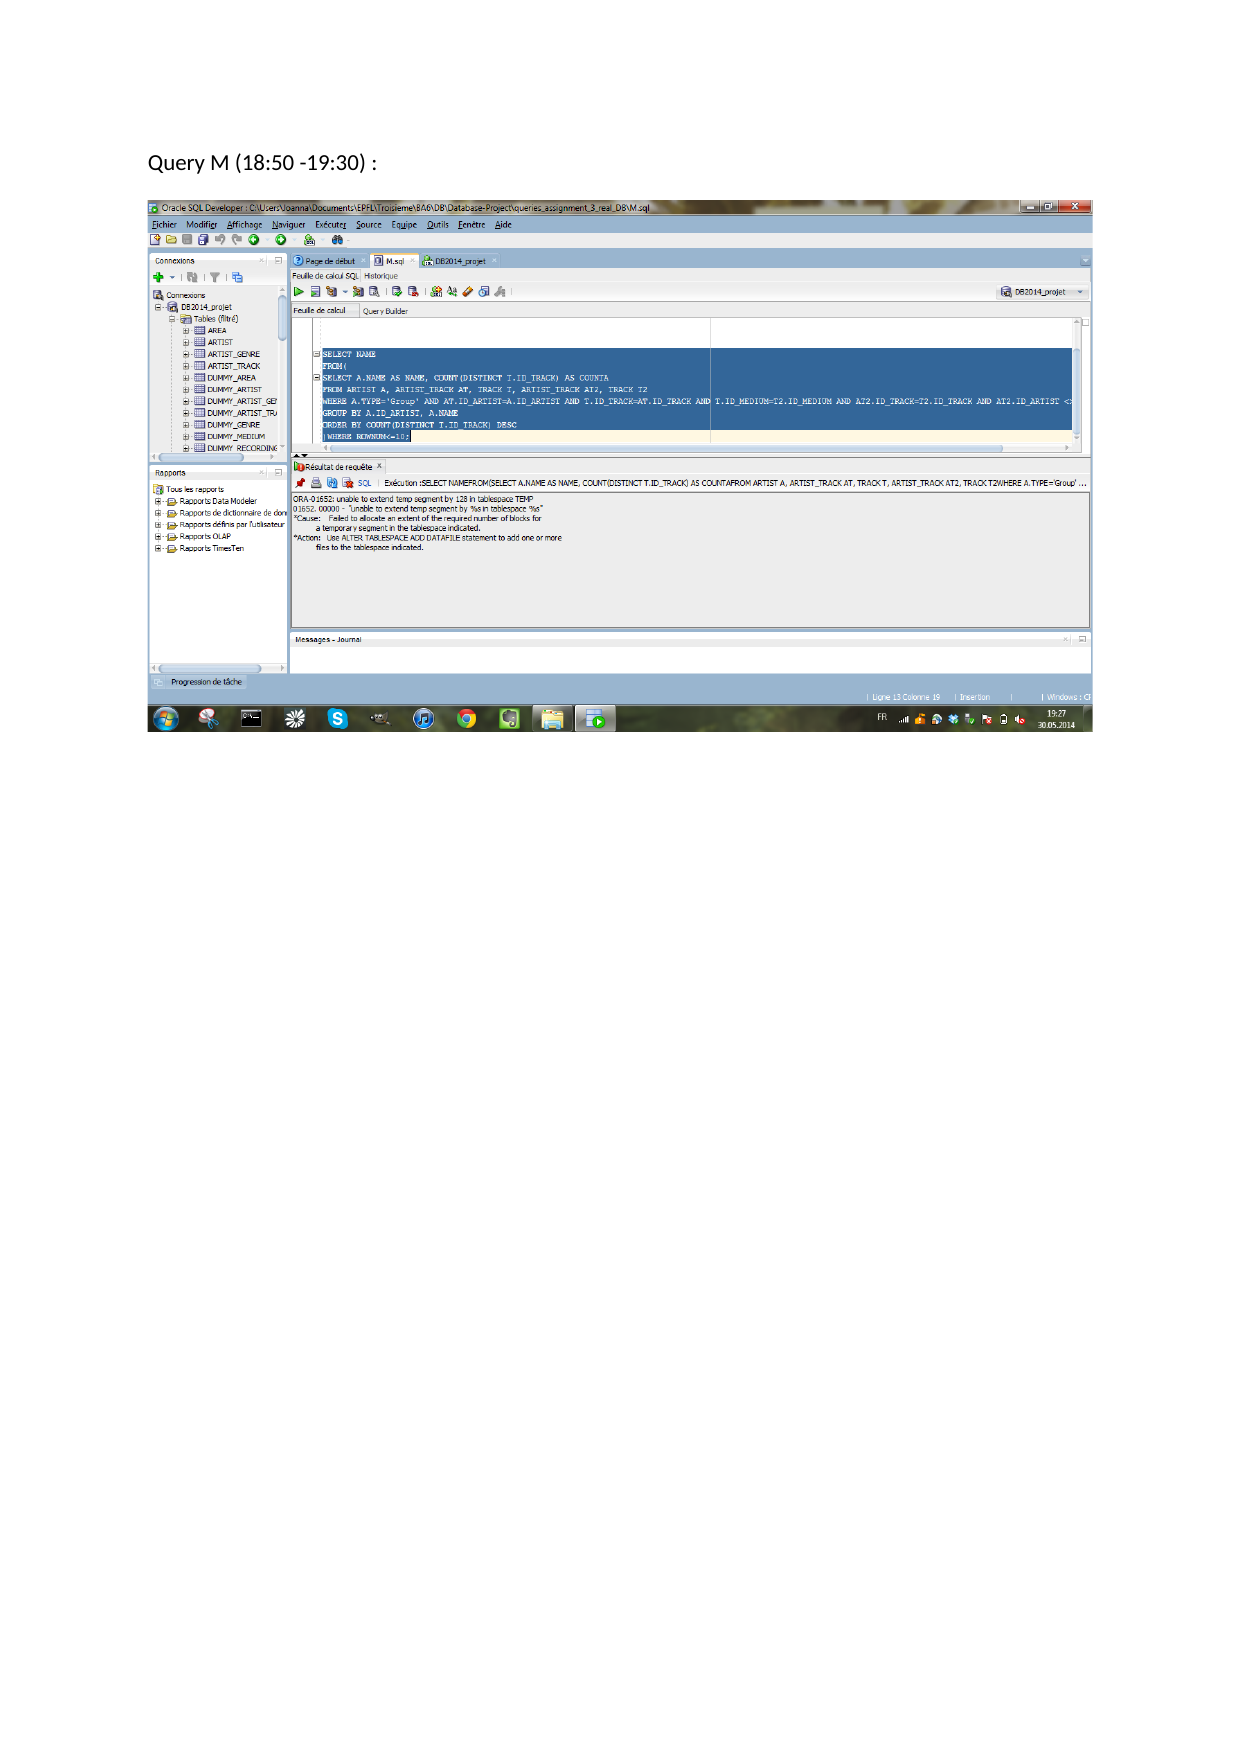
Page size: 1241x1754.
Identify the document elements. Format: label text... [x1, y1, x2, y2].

text Query M (18:50 -19:30) : [148, 148, 1093, 176]
picture [147, 200, 1093, 732]
